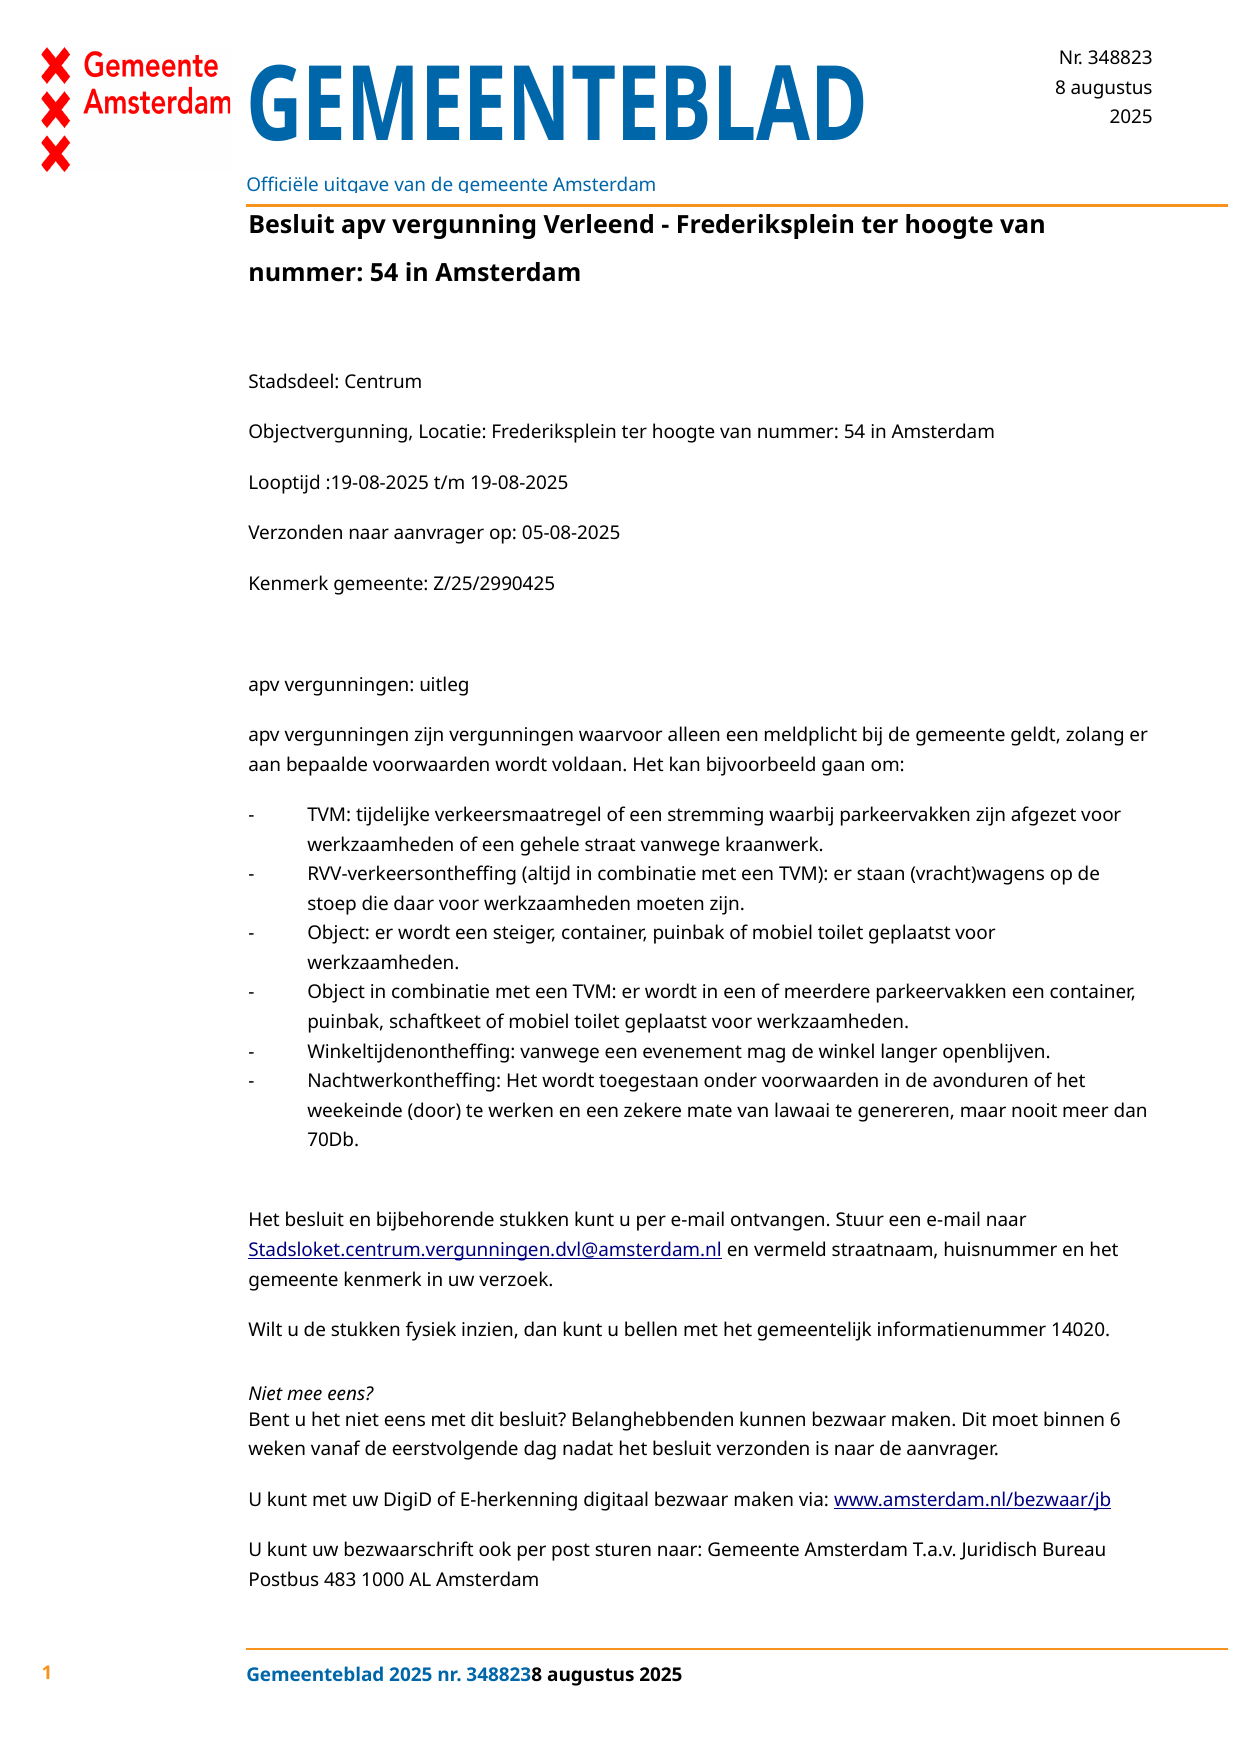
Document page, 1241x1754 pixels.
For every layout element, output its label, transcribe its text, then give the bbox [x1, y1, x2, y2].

text Niet mee eens? [248, 1380, 1152, 1406]
text Kenmerk gemeente: Z/25/2990425 [248, 570, 1152, 596]
text Het besluit en bijbehorende stukken kunt u per e-mail ontvangen. Stuur een e-mail naar Stadsloket.centrum.vergunningen.dvl@amsterdam.nl en vermeld straatnaam, huisnummer en het gemeente kenmerk in uw verzoek. [248, 1207, 1152, 1292]
text Objectvergunning, Locatie: Frederiksplein ter hoogte van nummer: 54 in Amsterdam [248, 419, 1152, 444]
list Object in combinatie met een TVM: er wordt in een of meerdere parkeervakken een container, puinbak, schaftkeet of mobiel toilet geplaatst voor werkzaamheden. [248, 979, 1152, 1034]
text apv vergunningen zijn vergunningen waarvoor alleen een meldplicht bij de gemeente geldt, zolang er aan bepaalde voorwaarden wordt voldaan. Het kan bijvoorbeeld gaan om: [248, 721, 1152, 777]
list RVV-verkeersontheffing (altijd in combinatie met een TVM): er staan (vracht)wagens op de stoep die daar voor werkzaamheden moeten zijn. [248, 860, 1152, 916]
text U kunt met uw DigiD of E-herkenning digitaal bezwaar maken via: www.amsterdam.nl/bezwaar/jb [248, 1486, 1152, 1512]
list TVM: tijdelijke verkeersmaatregel of een stremming waarbij parkeervakken zijn afgezet voor werkzaamheden of een gehele straat vanwege kraanwerk. [248, 801, 1152, 857]
text Bent u het niet eens met dit besluit? Belanghebbenden kunnen bezwaar maken. Dit moet binnen 6 weken vanaf de eerstvolgende dag nadat het besluit verzonden is naar de aanvrager. [248, 1406, 1152, 1461]
list Object: er wordt een steiger, container, puinbak of mobiel toilet geplaatst voor werkzaamheden. [248, 919, 1152, 975]
picture [41, 47, 231, 172]
text Besluit apv vergunning Verleend - Frederiksplein ter hoogte van nummer: 54 in Amsterdam [248, 207, 1152, 288]
list Nachtwerkontheffing: Het wordt toegestaan onder voorwaarden in de avonduren of het weekeinde (door) te werken en een zekere mate van lawaai te genereren, maar nooit meer dan 70Db. [248, 1067, 1152, 1152]
text Stadsdeel: Centrum [248, 368, 1152, 394]
list Winkeltijdenontheffing: vanwege een evenement mag de winkel langer openblijven. [248, 1038, 1152, 1064]
text Looptijd :19-08-2025 t/m 19-08-2025 [248, 469, 1152, 495]
text apv vergunningen: uitleg [248, 671, 1152, 697]
text Wilt u de stukken fysiek inzien, dan kunt u bellen met het gemeentelijk informatienummer 14020. [248, 1316, 1152, 1342]
text Verzonden naar aanvrager op: 05-08-2025 [248, 519, 1152, 545]
text U kunt uw bezwaarschrift ook per post sturen naar: Gemeente Amsterdam T.a.v. Juridisch Bureau Postbus 483 1000 AL Amsterdam [248, 1536, 1152, 1592]
